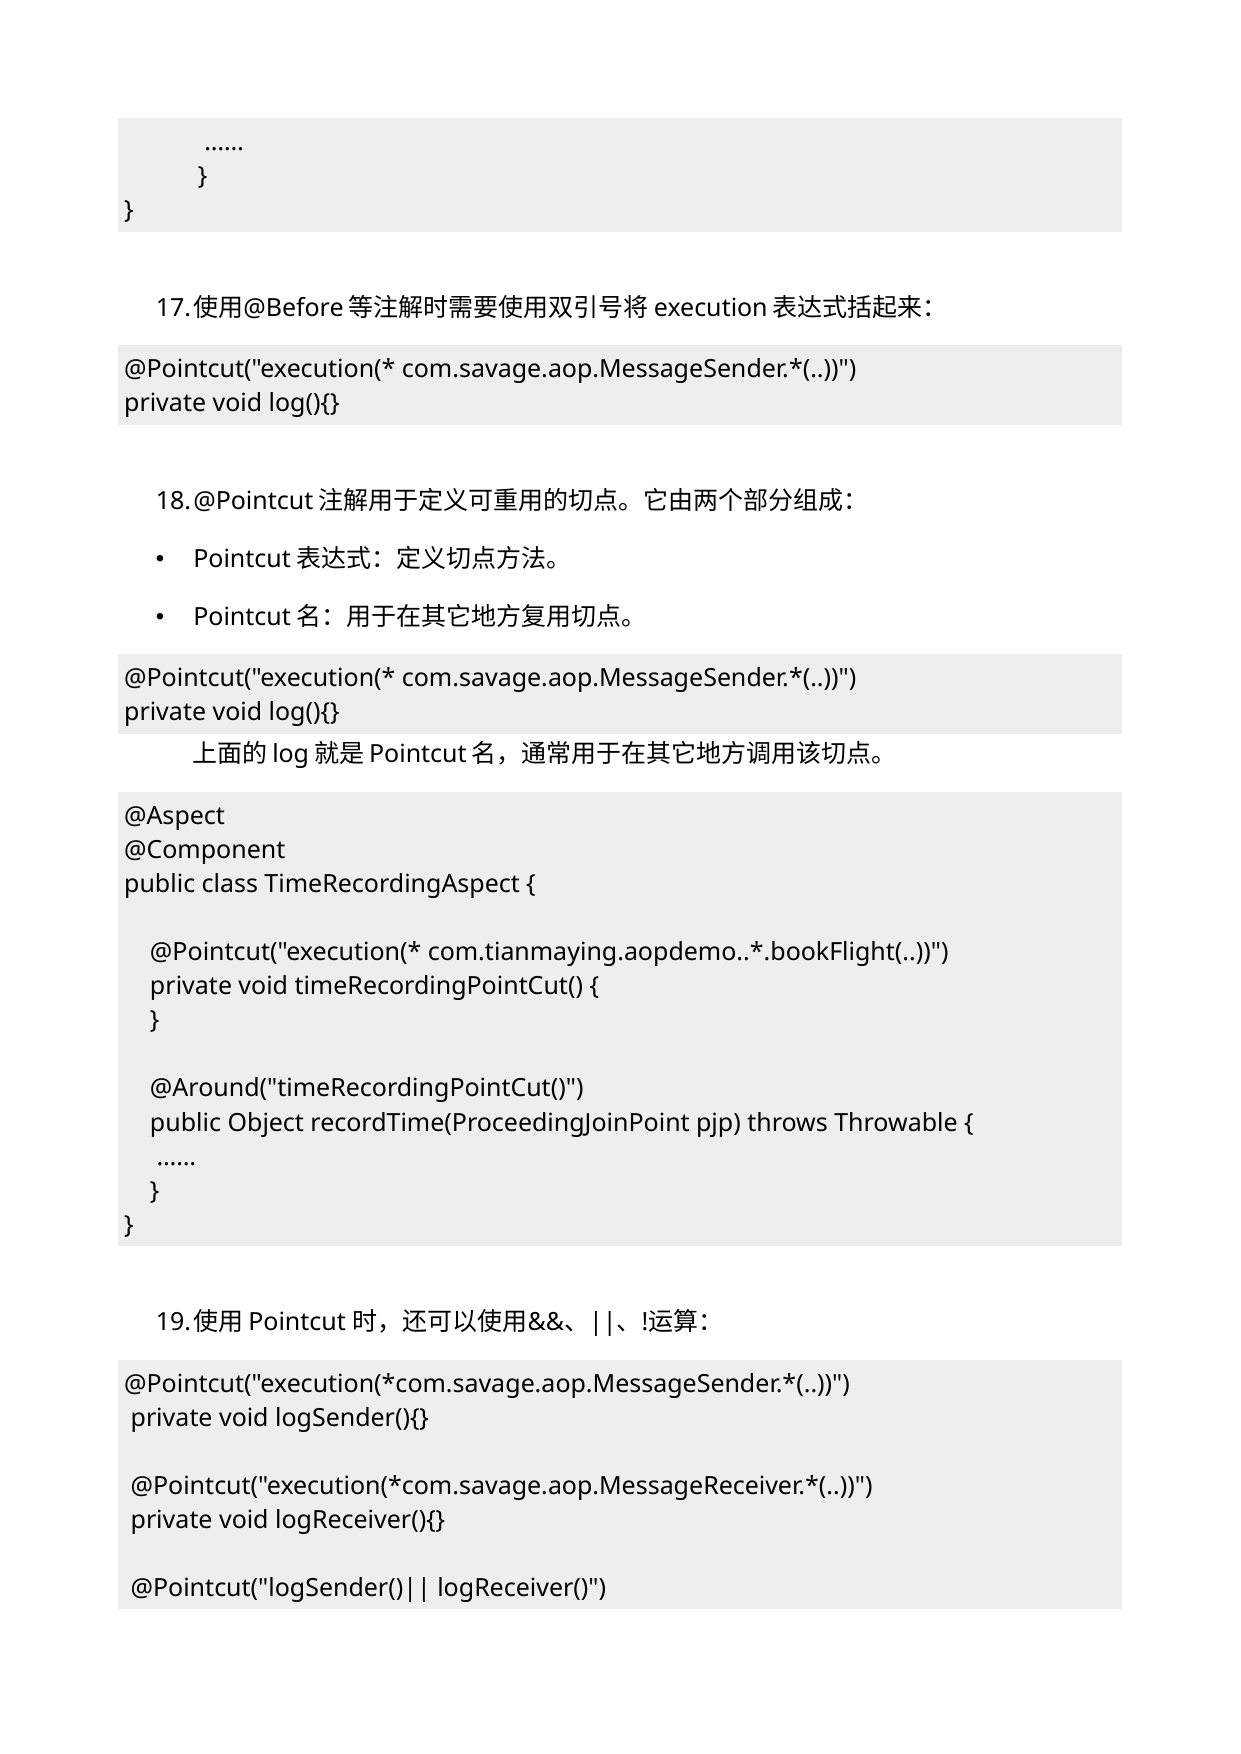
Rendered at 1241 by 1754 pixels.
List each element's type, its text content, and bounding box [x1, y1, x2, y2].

list Pointcut表达式：定义切点方法。 [156, 538, 1122, 574]
table_header @Pointcut("execution(* com.savage.aop.MessageSender.*(..))") private void log(){} [118, 345, 1122, 425]
table_header @Pointcut("execution(*com.savage.aop.MessageSender.*(..))") private void logSender(){} @Pointcut("execution(*com.savage.aop.MessageReceiver.*(..))") private void logReceiver(){} @Pointcut("logSender()|| logReceiver()") [118, 1360, 1122, 1609]
text 上面的log就是Pointcut名，通常用于在其它地方调用该切点。 [118, 734, 1122, 770]
list Pointcut名：用于在其它地方复用切点。 [156, 596, 1122, 632]
table_header @Pointcut("execution(* com.savage.aop.MessageSender.*(..))") private void log(){} [118, 654, 1122, 734]
list 使用@Before等注解时需要使用双引号将execution表达式括起来： [156, 287, 1122, 323]
table_header @Aspect @Component public class TimeRecordingAspect { @Pointcut("execution(* com.tianmaying.aopdemo..*.bookFlight(..))") private void timeRecordingPointCut() { } @Around("timeRecordingPointCut()") public Object recordTime(ProceedingJoinPoint pjp) throws Throwable { …… } } [118, 792, 1122, 1246]
table_header …… } } [118, 118, 1122, 232]
list 使用Pointcut 时，还可以使用&&、||、!运算： [156, 1302, 1122, 1338]
list @Pointcut注解用于定义可重用的切点。它由两个部分组成： [156, 480, 1122, 516]
